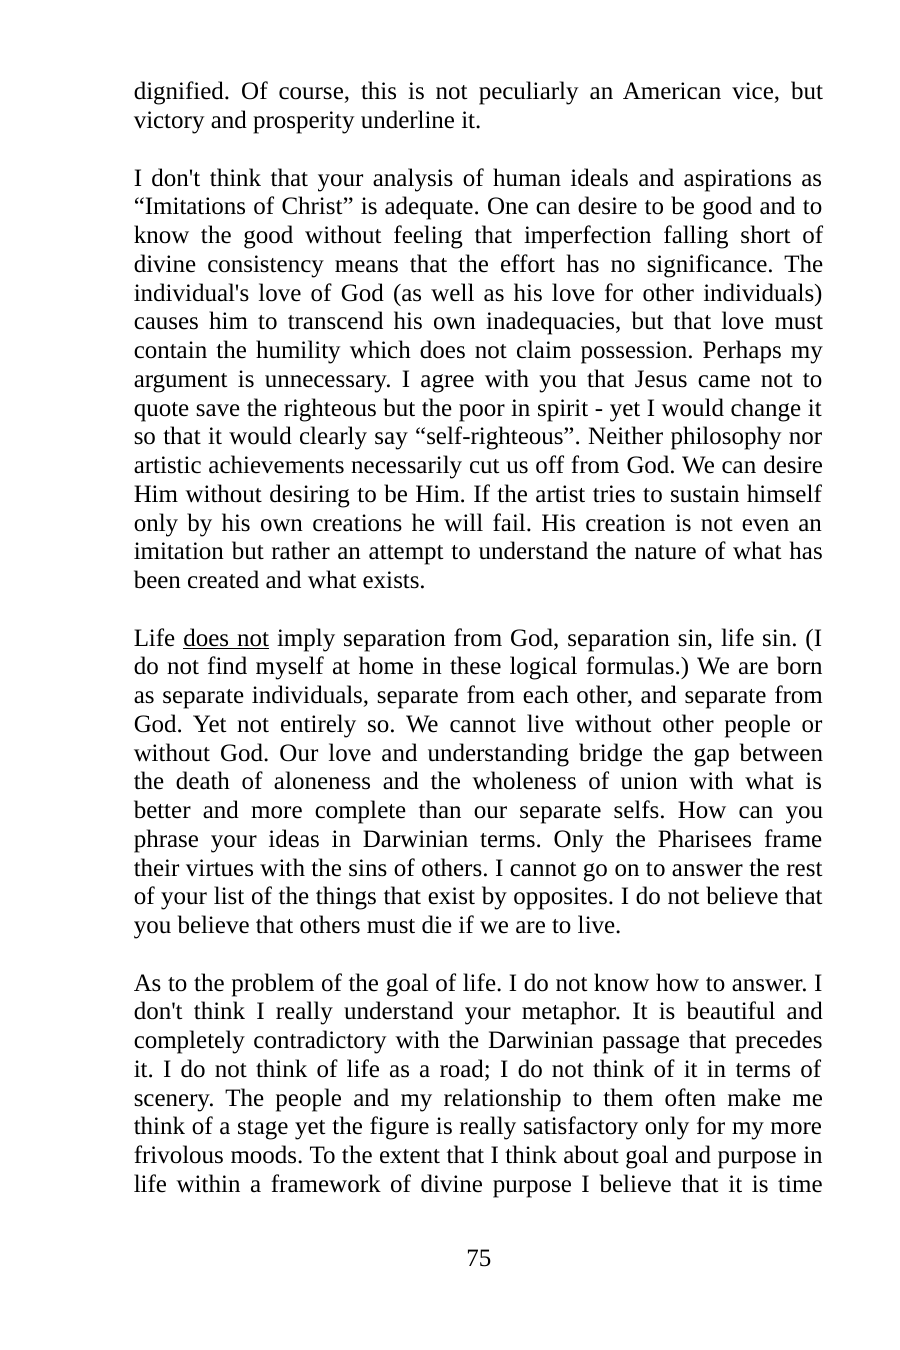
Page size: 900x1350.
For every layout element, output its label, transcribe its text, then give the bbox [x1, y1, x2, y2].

text As to the problem of the goal of life. I do not know how to answer. I don't think I really understand your metaphor. It is beautiful and completely contradictory with the Darwinian passage that precedes it. I do not think of life as a road; I do not think of it in terms of scenery. The people and my relationship to them often make me think of a stage yet the figure is really satisfactory only for my more frivolous moods. To the extent that I think about goal and purpose in life within a framework of divine purpose I believe that it is time [133, 968, 823, 1198]
text Life does not imply separation from God, separation sin, life sin. (I do not find myself at home in these logical formulas.) We are born as separate individuals, separate from each other, and separate from God. Yet not entirely so. We cannot live without other people or without God. Our love and understanding bridge the gap between the death of aloneness and the wholeness of union with what is better and more complete than our separate selfs. How can you phrase your ideas in Darwinian terms. Only the Pharisees frame their virtues with the sins of others. I cannot go on to answer the rest of your list of the things that exist by opposites. I do not believe that you believe that others must die if we are to live. [133, 623, 823, 939]
text I don't think that your analysis of human ideals and aspirations as “Imitations of Christ” is adequate. One can desire to be good and to know the good without feeling that imperfection falling short of divine consistency means that the effort has no significance. The individual's love of God (as well as his love for other individuals) causes him to transcend his own inadequacies, but that love must contain the humility which does not claim possession. Perhaps my argument is unnecessary. I agree with you that Jesus came not to quote save the righteous but the poor in spirit - yet I would change it so that it would clearly say “self-righteous”. Neither philosophy nor artistic achievements necessarily cut us off from God. We can desire Him without desiring to be Him. If the artist tries to sustain himself only by his own creations he will fail. His creation is not even an imitation but rather an attempt to understand the nature of what has been created and what exists. [133, 163, 823, 594]
text dignified. Of course, this is not peculiarly an American vice, but victory and prosperity underline it. [133, 76, 823, 134]
